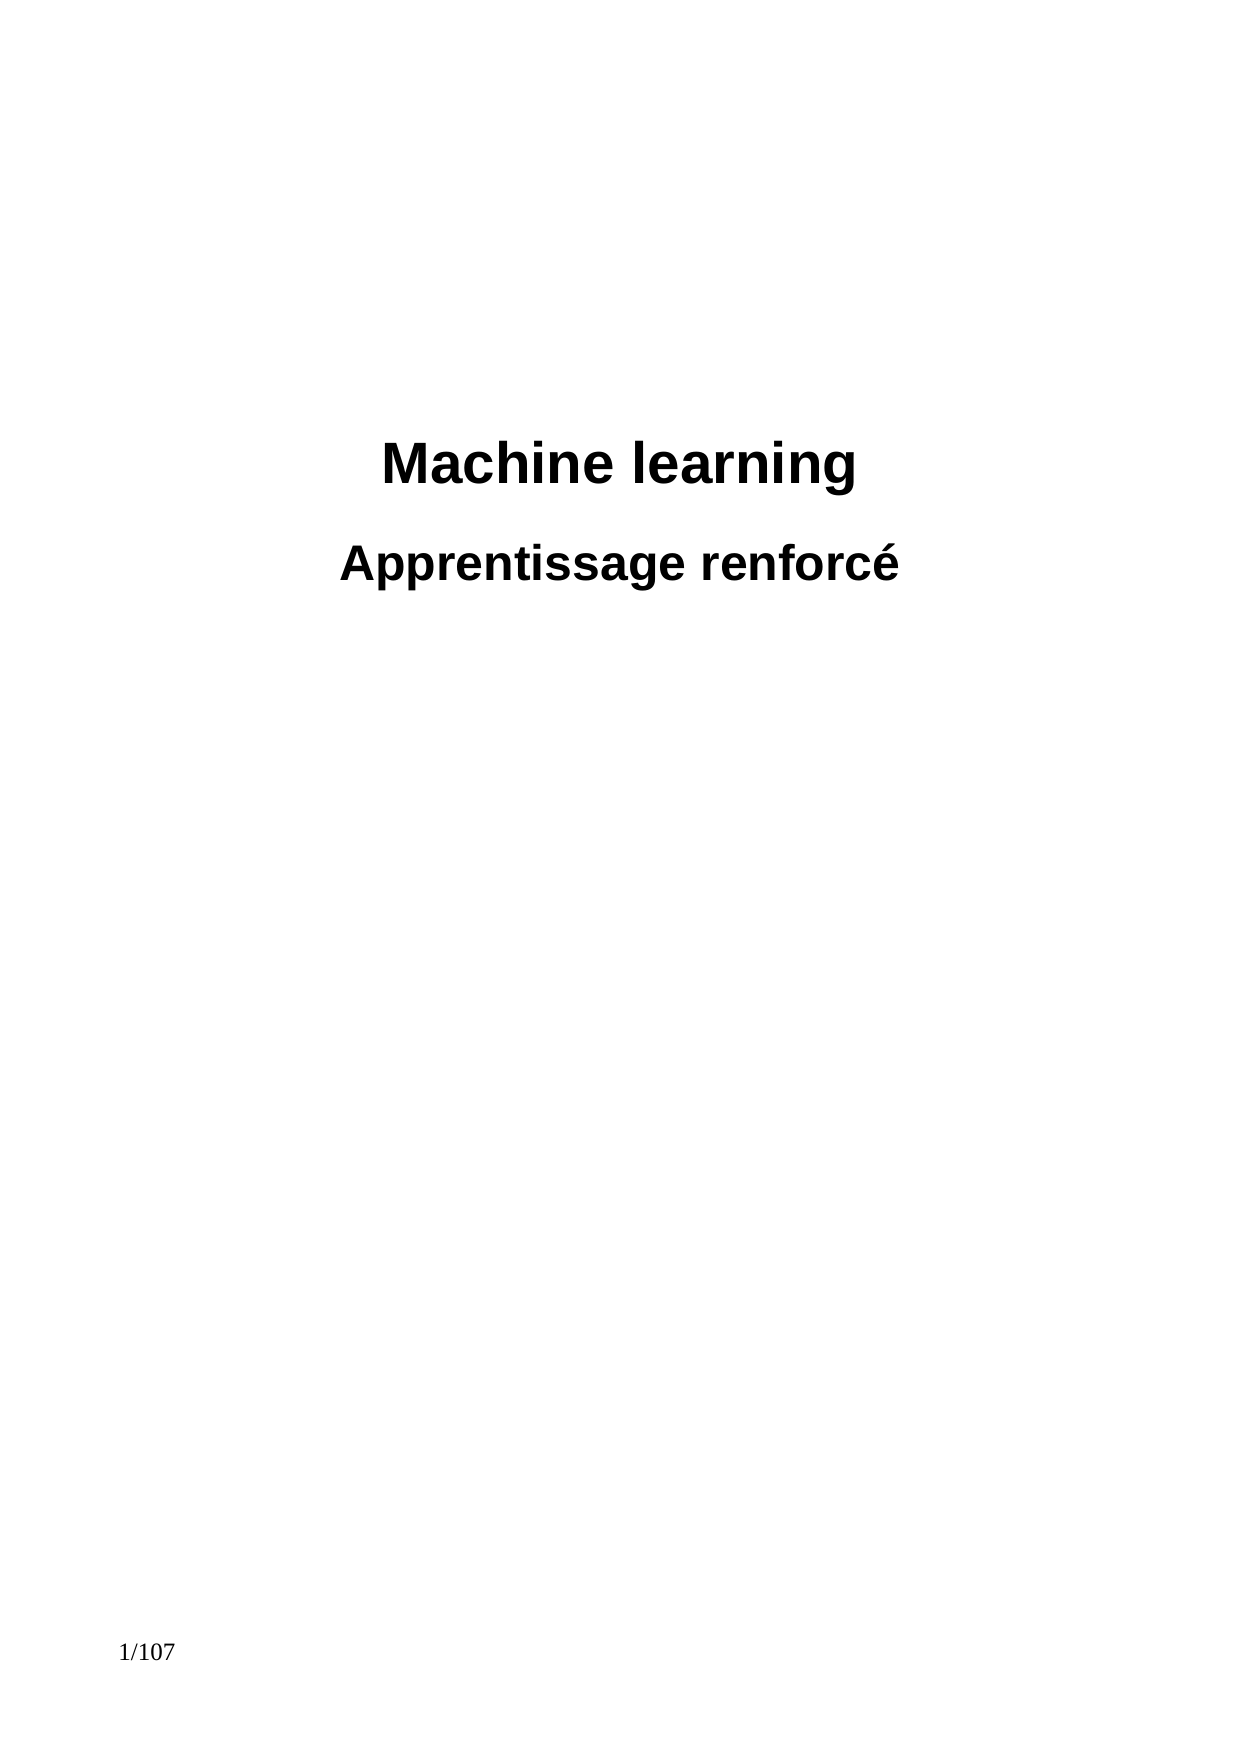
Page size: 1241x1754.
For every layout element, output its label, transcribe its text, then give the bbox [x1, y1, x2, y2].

title Machine learning [118, 428, 1122, 496]
title Apprentissage renforcé [118, 533, 1122, 591]
